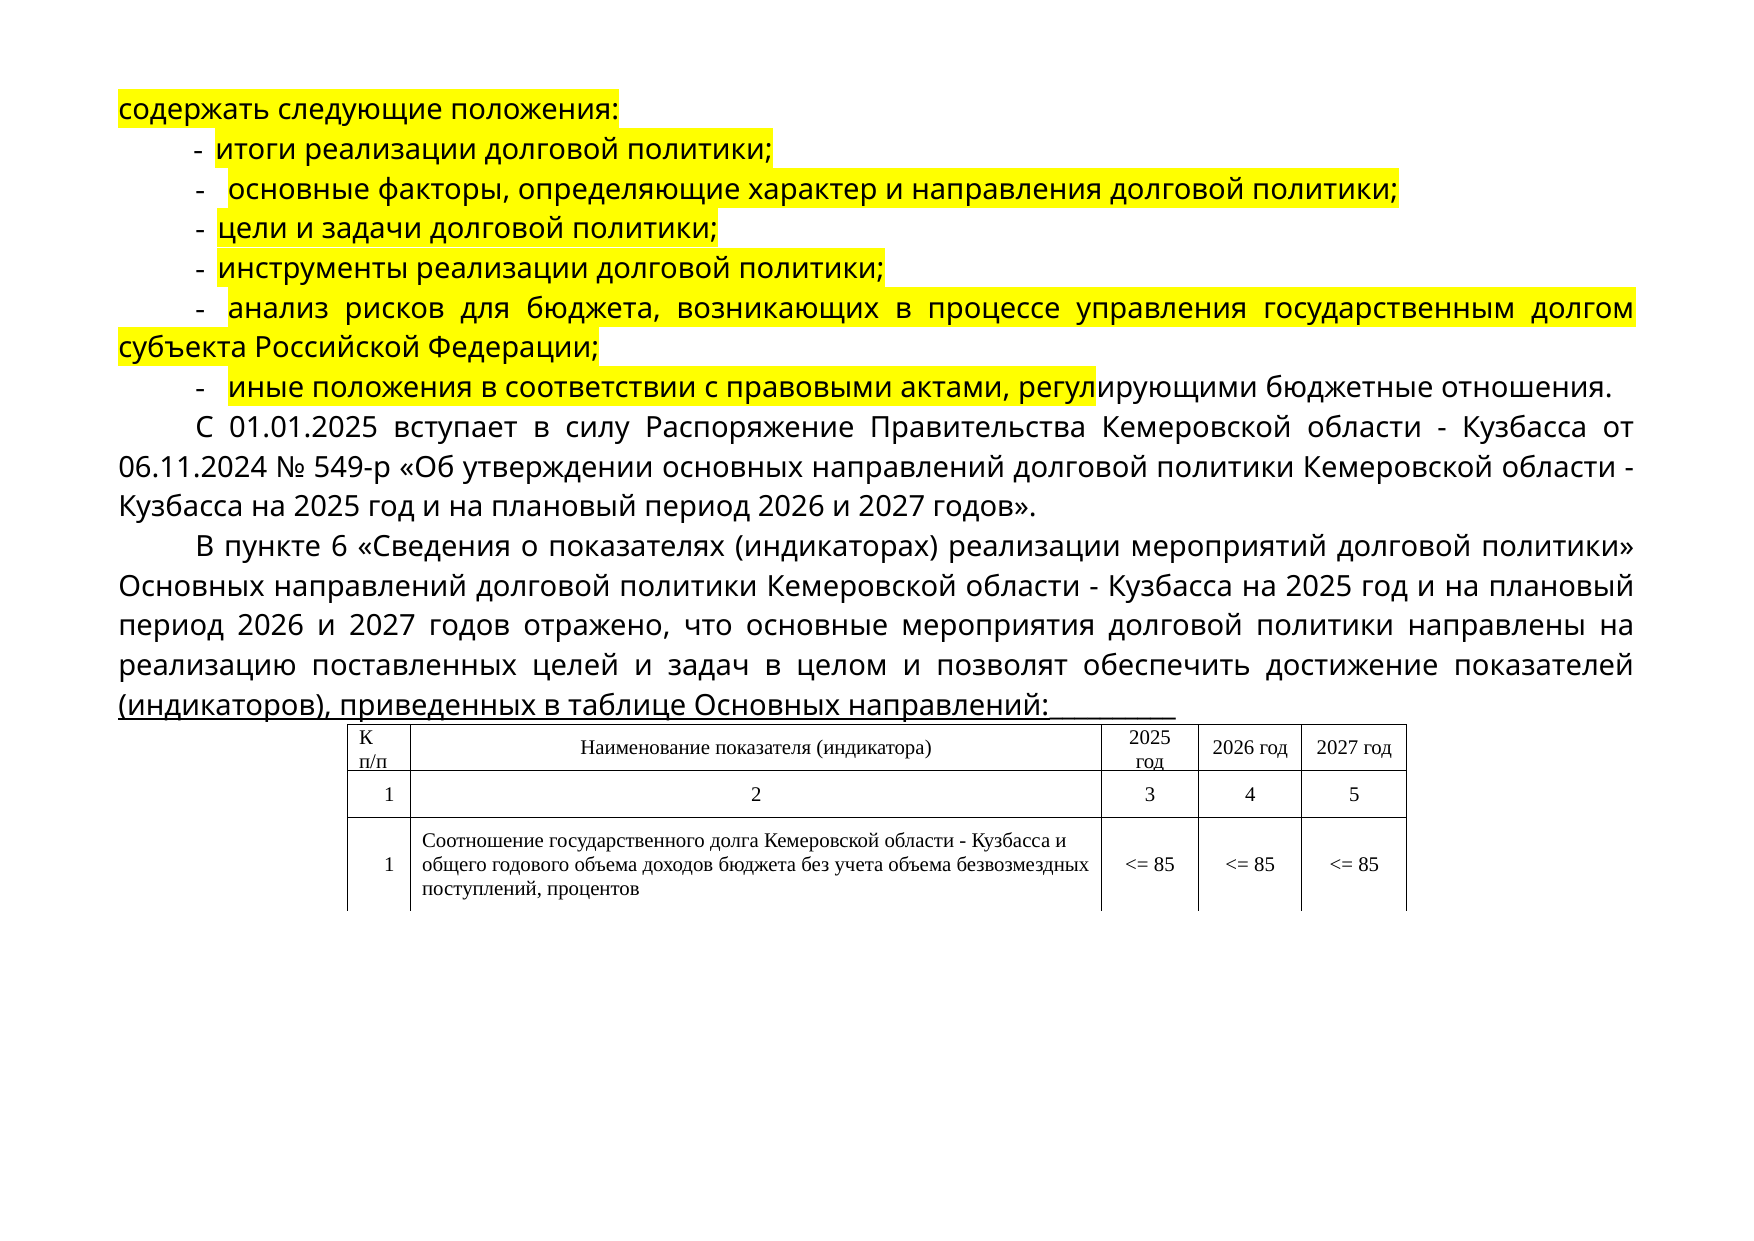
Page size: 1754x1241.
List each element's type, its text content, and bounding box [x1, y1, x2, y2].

list анализ рисков для бюджета, возникающих в процессе управления государственным долгом субъекта Российской Федерации; [118, 287, 1636, 366]
table_cell <= 85 [1199, 818, 1301, 911]
table_cell <= 85 [1302, 818, 1406, 911]
table_cell <= 85 [1102, 818, 1198, 911]
list иные положения в соответствии с правовыми актами, регулирующими бюджетные отношения. [118, 366, 1636, 406]
table_header 2027 год [1302, 725, 1406, 770]
table_cell 3 [1102, 771, 1198, 817]
table_header К п/п [348, 725, 410, 770]
table_cell 1 [348, 818, 410, 911]
list цели и задачи долговой политики; [118, 208, 1636, 247]
list итоги реализации долговой политики; [118, 128, 1636, 168]
table_cell Соотношение государственного долга Кемеровской области - Кузбасса и общего годового объема доходов бюджета без учета объема безвозмездных поступлений, процентов [411, 818, 1101, 911]
text С 01.01.2025 вступает в силу Распоряжение Правительства Кемеровской области - Кузбасса от 06.11.2024 № 549-р «Об утверждении основных направлений долговой политики Кемеровской области - Кузбасса на 2025 год и на плановый период 2026 и 2027 годов». [118, 406, 1636, 525]
table_header 2025 год [1102, 725, 1198, 770]
table_cell 5 [1302, 771, 1406, 817]
table_cell 2 [411, 771, 1101, 817]
text В пункте 6 «Сведения о показателях (индикаторах) реализации мероприятий долговой политики» Основных направлений долговой политики Кемеровской области - Кузбасса на 2025 год и на плановый период 2026 и 2027 годов отражено, что основные мероприятия долговой политики направлены на реализацию поставленных целей и задач в целом и позволят обеспечить достижение показателей (индикаторов), приведенных в таблице Основных направлений: [118, 525, 1636, 724]
list основные факторы, определяющие характер и направления долговой политики; [118, 168, 1636, 208]
table_cell 4 [1199, 771, 1301, 817]
text содержать следующие положения: [118, 89, 1636, 128]
list инструменты реализации долговой политики; [118, 247, 1636, 287]
table_header 2026 год [1199, 725, 1301, 770]
table_cell 1 [348, 771, 410, 817]
table_header Наименование показателя (индикатора) [411, 725, 1101, 770]
